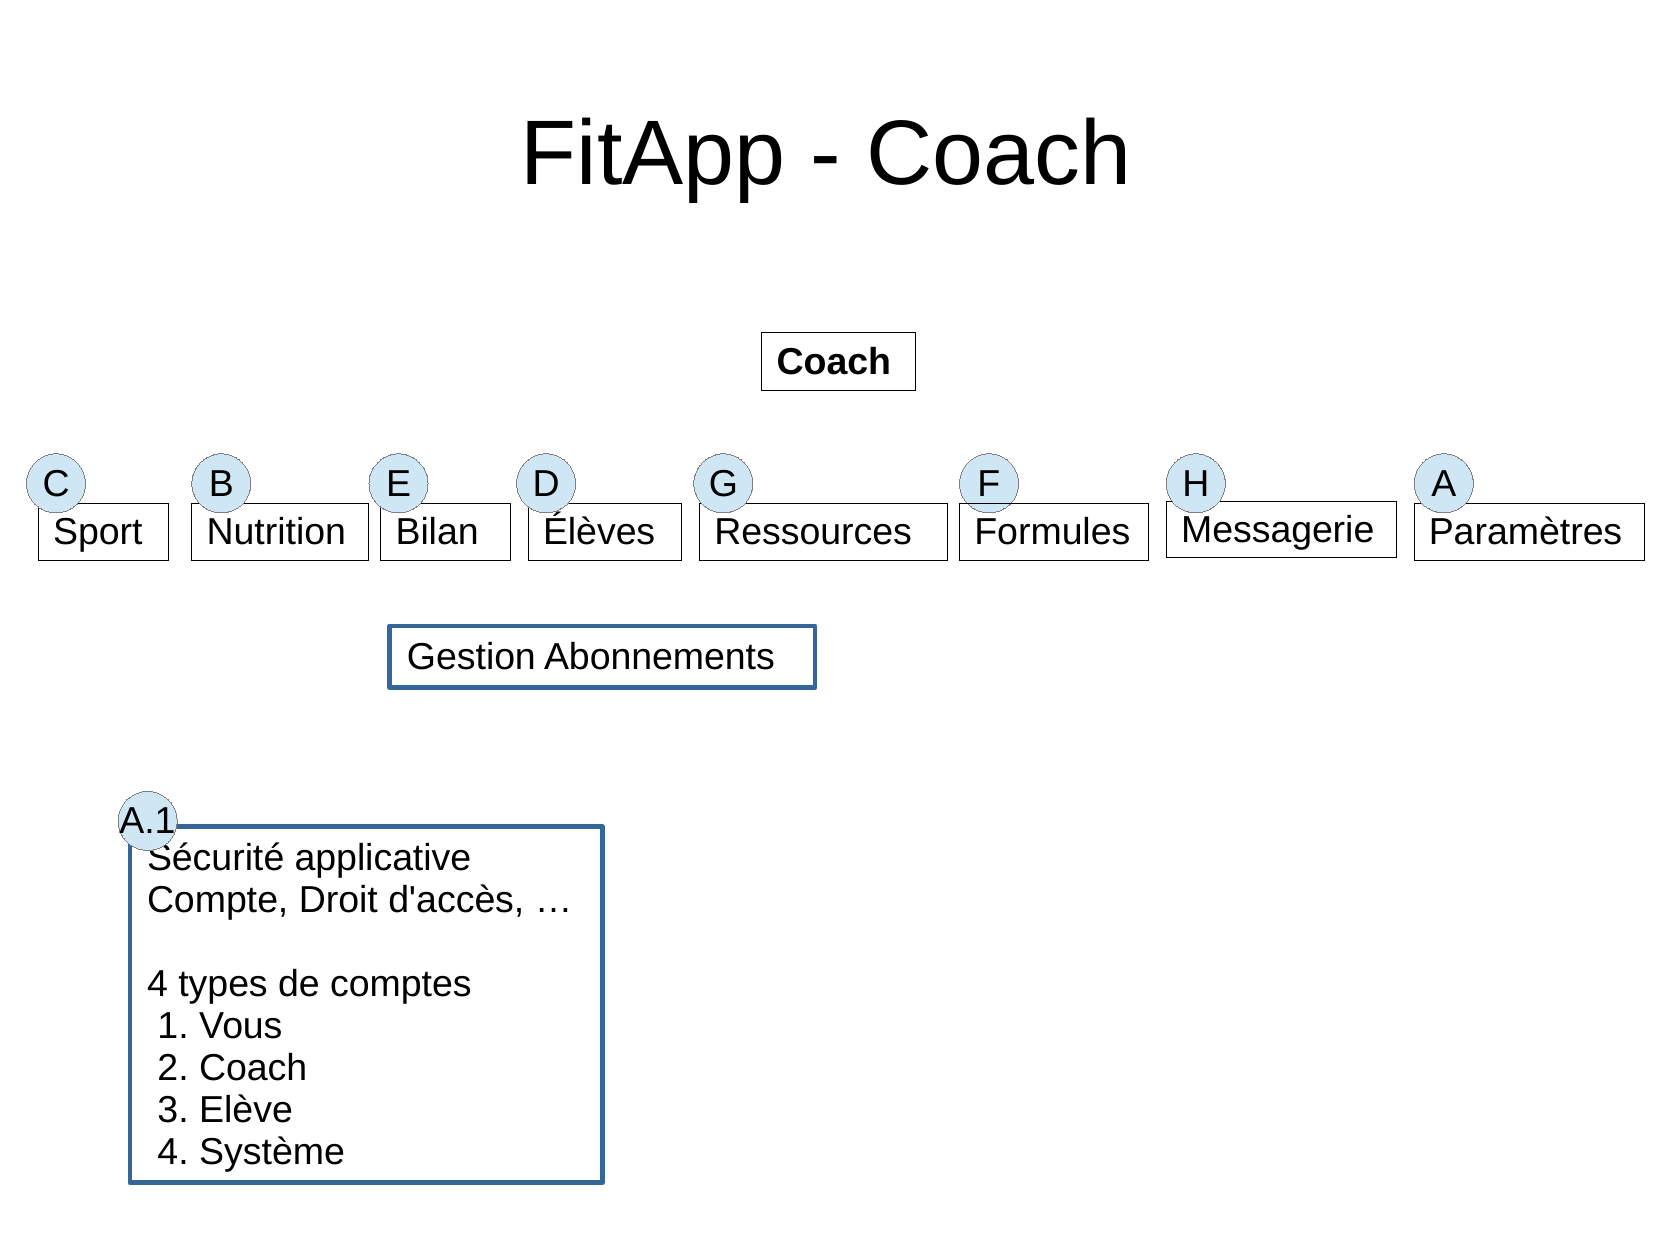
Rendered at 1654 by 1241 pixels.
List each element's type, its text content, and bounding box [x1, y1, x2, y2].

text_box Paramètres [1414, 503, 1645, 561]
text_box A [1414, 453, 1474, 513]
text_box Formules [959, 503, 1149, 561]
title FitApp - Coach [82, 49, 1571, 257]
text_box E [368, 453, 429, 513]
text_box Nutrition [191, 503, 369, 561]
text_box Gestion Abonnements [389, 625, 815, 688]
text_box Coach [761, 332, 916, 391]
text_box H [1166, 453, 1226, 513]
text_box Sécurité applicative Compte, Droit d'accès, … 4 types de comptes 1. Vous 2. Coach 3. Elève 4. Système [129, 826, 603, 1183]
text_box F [959, 453, 1019, 503]
text_box Ressources [699, 503, 948, 561]
text_box A.1 [118, 791, 178, 851]
text_box B [191, 453, 251, 513]
text_box G [693, 453, 753, 513]
text_box Messagerie [1166, 501, 1397, 558]
text_box D [516, 453, 576, 513]
text_box Élèves [528, 503, 682, 561]
text_box C [26, 453, 86, 513]
text_box Sport [38, 503, 169, 561]
text_box A.1 [127, 810, 136, 823]
text_box Bilan [380, 503, 511, 561]
